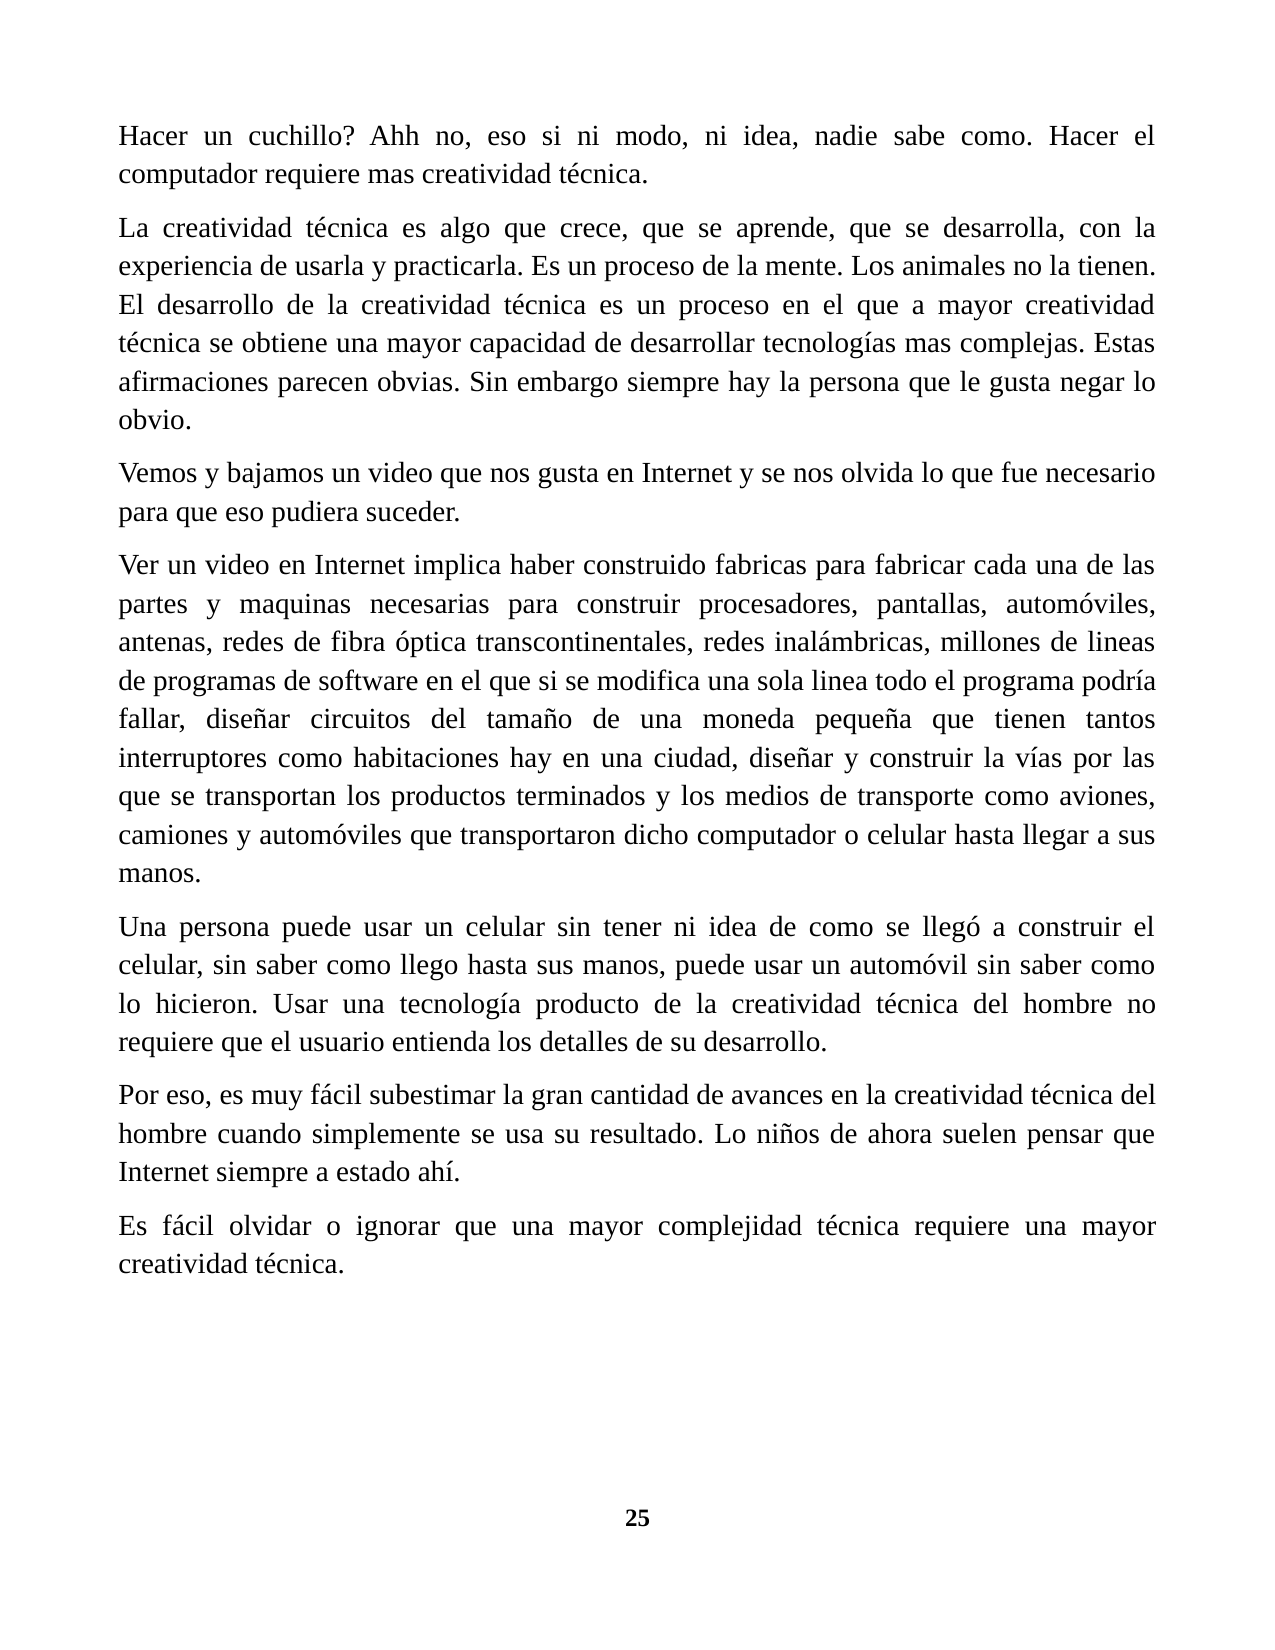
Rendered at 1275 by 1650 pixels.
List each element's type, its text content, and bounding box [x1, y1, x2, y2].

text La creatividad técnica es algo que crece, que se aprende, que se desarrolla, con la experiencia de usarla y practicarla. Es un proceso de la mente. Los animales no la tienen. El desarrollo de la creatividad técnica es un proceso en el que a mayor creatividad técnica se obtiene una mayor capacidad de desarrollar tecnologías mas complejas. Estas afirmaciones parecen obvias. Sin embargo siempre hay la persona que le gusta negar lo obvio. [118, 210, 1157, 436]
text Una persona puede usar un celular sin tener ni idea de como se llegó a construir el celular, sin saber como llego hasta sus manos, puede usar un automóvil sin saber como lo hicieron. Usar una tecnología producto de la creatividad técnica del hombre no requiere que el usuario entienda los detalles de su desarrollo. [118, 909, 1157, 1058]
text Es fácil olvidar o ignorar que una mayor complejidad técnica requiere una mayor creatividad técnica. [118, 1208, 1157, 1280]
text Vemos y bajamos un video que nos gusta en Internet y se nos olvida lo que fue necesario para que eso pudiera suceder. [118, 456, 1157, 528]
text Hacer un cuchillo? Ahh no, eso si ni modo, ni idea, nadie sabe como. Hacer el computador requiere mas creatividad técnica. [118, 118, 1157, 190]
text Por eso, es muy fácil subestimar la gran cantidad de avances en la creatividad técnica del hombre cuando simplemente se usa su resultado. Lo niños de ahora suelen pensar que Internet siempre a estado ahí. [118, 1077, 1157, 1188]
text Ver un video en Internet implica haber construido fabricas para fabricar cada una de las partes y maquinas necesarias para construir procesadores, pantallas, automóviles, antenas, redes de fibra óptica transcontinentales, redes inalámbricas, millones de lineas de programas de software en el que si se modifica una sola linea todo el programa podría fallar, diseñar circuitos del tamaño de una moneda pequeña que tienen tantos interruptores como habitaciones hay en una ciudad, diseñar y construir la vías por las que se transportan los productos terminados y los medios de transporte como aviones, camiones y automóviles que transportaron dicho computador o celular hasta llegar a sus manos. [118, 547, 1157, 889]
